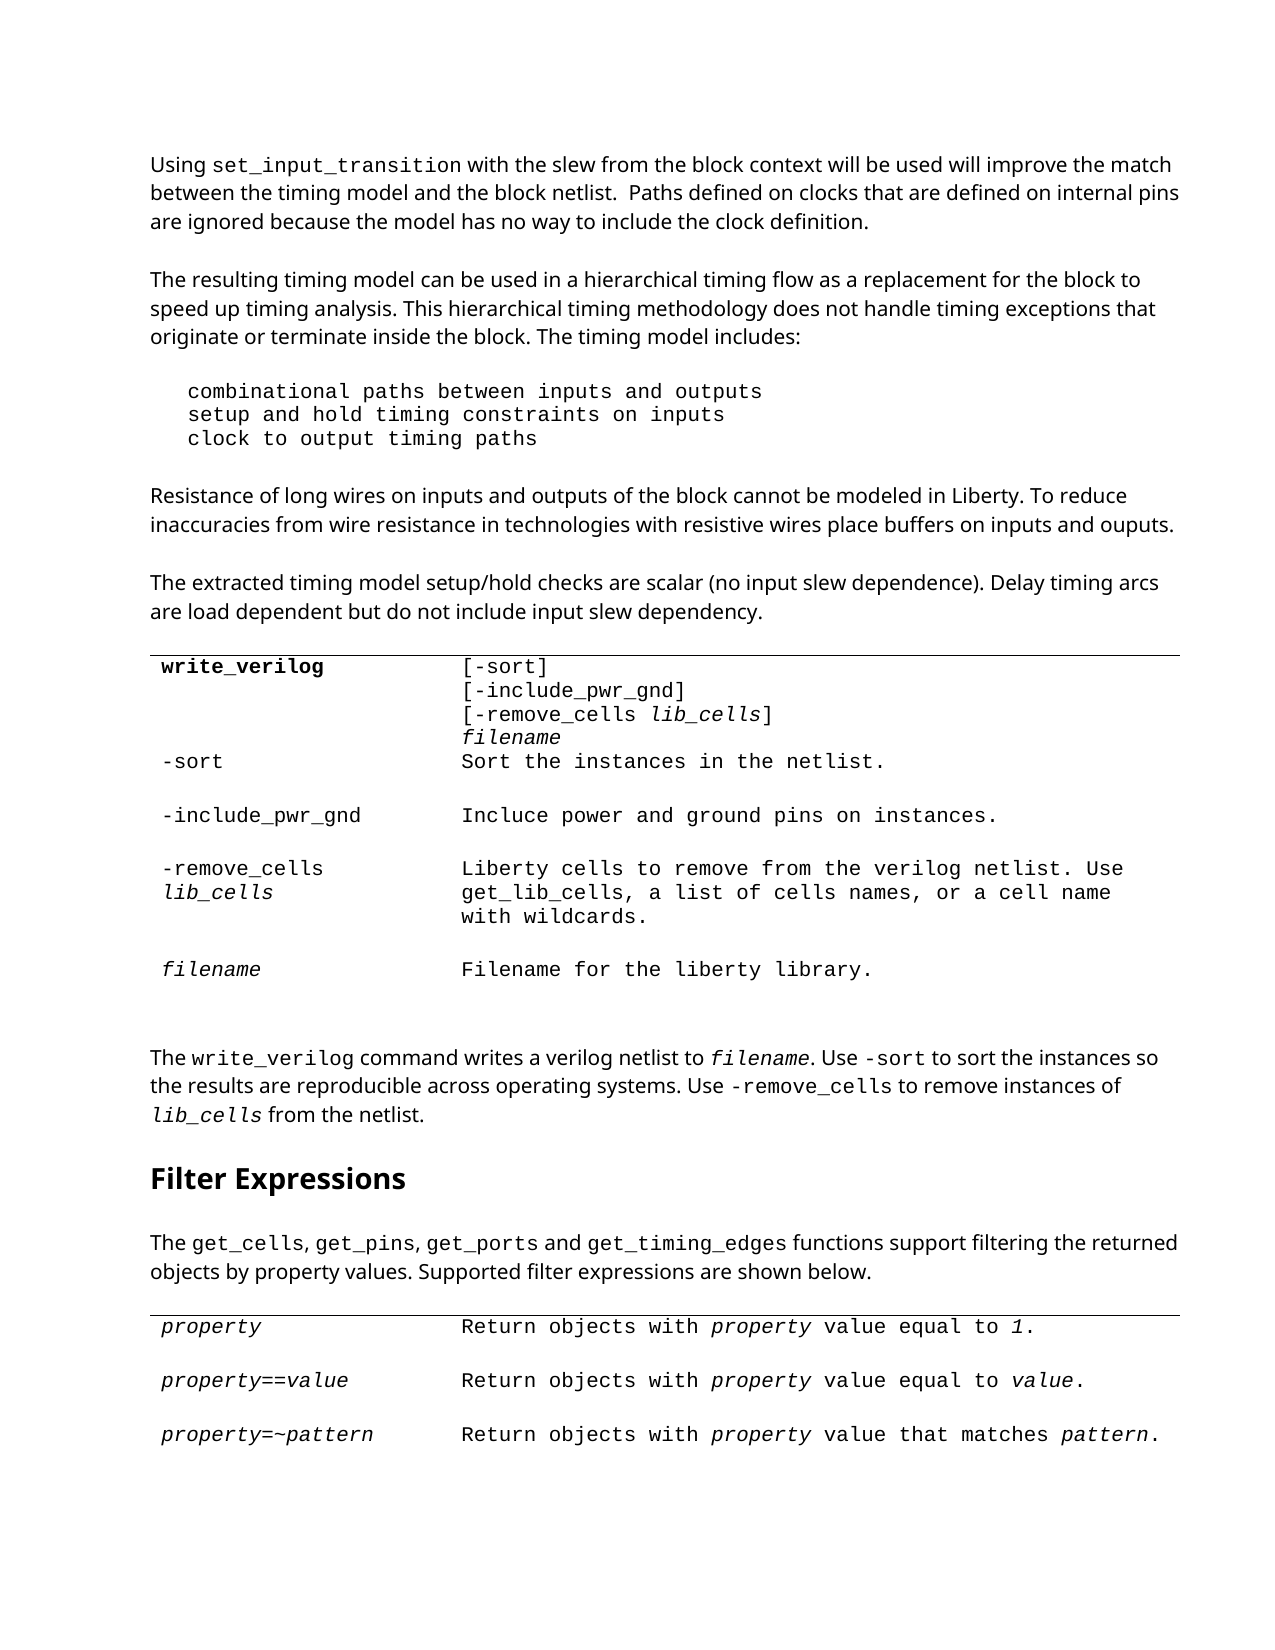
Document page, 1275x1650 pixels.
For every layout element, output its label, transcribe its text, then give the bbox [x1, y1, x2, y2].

table_cell Filename for the liberty library. [450, 959, 1180, 1013]
table_cell property=~pattern [150, 1424, 450, 1477]
text The resulting timing model can be used in a hierarchical timing flow as a replacement for the block to speed up timing analysis. This hierarchical timing methodology does not handle timing exceptions that originate or terminate inside the block. The timing model includes: [150, 265, 1180, 351]
text Resistance of long wires on inputs and outputs of the block cannot be modeled in Liberty. To reduce inaccuracies from wire resistance in technologies with resistive wires place buffers on inputs and ouputs. [150, 482, 1180, 538]
table_cell Return objects with property value that matches pattern. [450, 1424, 1180, 1477]
table_cell property==value [150, 1370, 450, 1423]
table_cell -remove_cells lib_cells [150, 858, 450, 959]
text The get_cells, get_pins, get_ports and get_timing_edges functions support filtering the returned objects by property values. Supported filter expressions are shown below. [150, 1228, 1180, 1285]
table_cell Sort the instances in the netlist. [450, 751, 1180, 805]
subtitle Filter Expressions [150, 1158, 1180, 1198]
text The write_verilog command writes a verilog netlist to filename. Use -sort to sort the instances so the results are reproducible across operating systems. Use -remove_cells to remove instances of lib_cells from the netlist. [150, 1043, 1180, 1128]
text Using set_input_transition with the slew from the block context will be used will improve the match between the timing model and the block netlist. Paths defined on clocks that are defined on internal pins are ignored because the model has no way to include the clock definition. [150, 150, 1180, 235]
table_cell -sort [150, 751, 450, 805]
table_header Return objects with property value equal to 1. [450, 1316, 1180, 1370]
table_header property [150, 1316, 450, 1370]
text The extracted timing model setup/hold checks are scalar (no input slew dependence). Delay timing arcs are load dependent but do not include input slew dependency. [150, 568, 1180, 625]
table_header write_verilog [150, 656, 450, 751]
table_cell -include_pwr_gnd [150, 805, 450, 858]
table_cell filename [150, 959, 450, 1013]
table_cell Liberty cells to remove from the verilog netlist. Use get_lib_cells, a list of cells names, or a cell name with wildcards. [450, 858, 1180, 959]
text combinational paths between inputs and outputs setup and hold timing constraints on inputs clock to output timing paths [187, 381, 1180, 452]
table_header [-sort] [-include_pwr_gnd] [-remove_cells lib_cells] filename [450, 656, 1180, 751]
table_cell Incluce power and ground pins on instances. [450, 805, 1180, 858]
table_cell Return objects with property value equal to value. [450, 1370, 1180, 1423]
